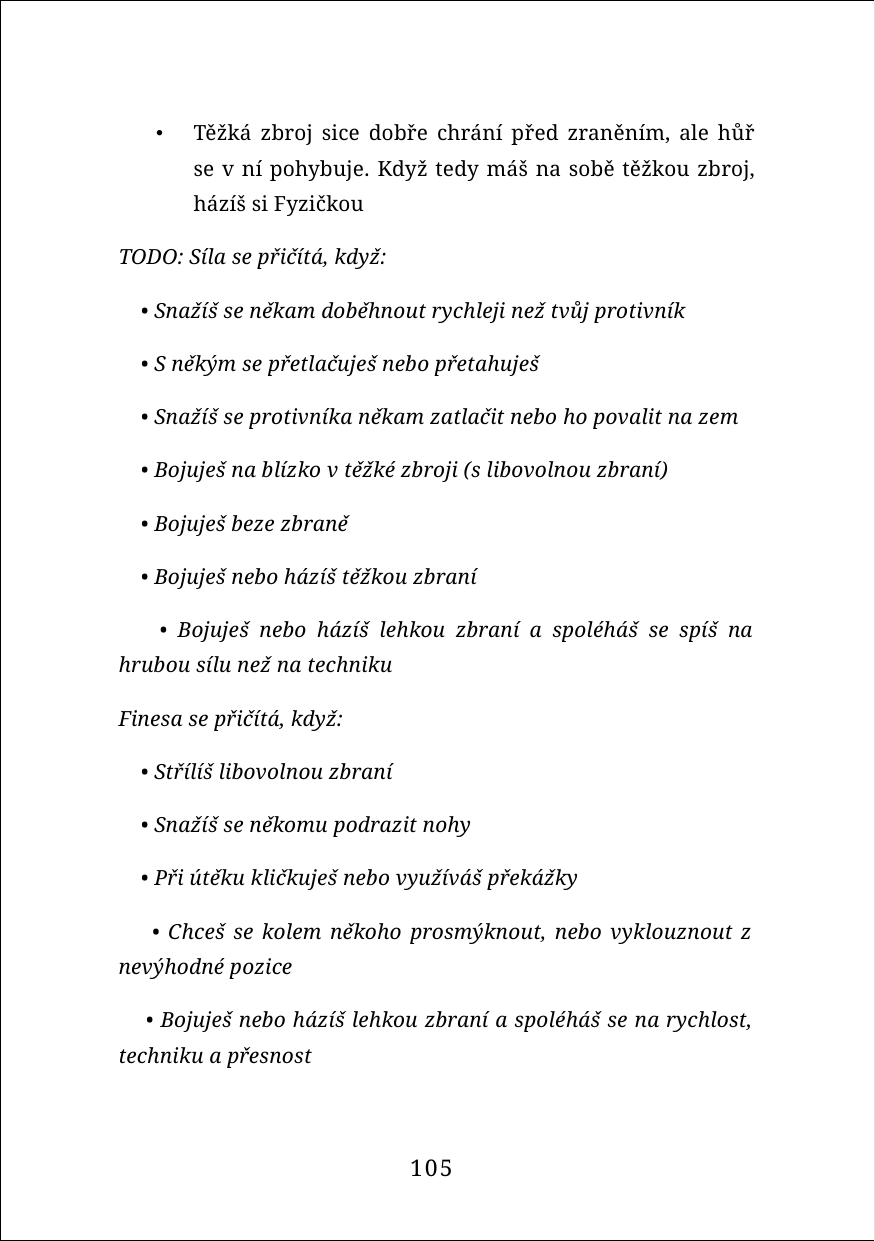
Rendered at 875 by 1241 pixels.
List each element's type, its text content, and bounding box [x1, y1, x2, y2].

text • Snažíš se protivníka někam zatlačit nebo ho povalit na zem [118, 402, 756, 431]
text Finesa se přičítá, když: [118, 704, 756, 732]
text • Bojuješ nebo házíš lehkou zbraní a spoléháš se spíš na hrubou sílu než na techniku [118, 615, 756, 679]
text • Bojuješ nebo házíš lehkou zbraní a spoléháš se na rychlost, techniku a přesnost [118, 1006, 756, 1069]
list Těžká zbroj sice dobře chrání před zraněním, ale hůř se v ní pohybuje. Když tedy máš na sobě těžkou zbroj, házíš si Fyzičkou [156, 118, 756, 218]
text • Snažíš se někam doběhnout rychleji než tvůj protivník [118, 296, 756, 324]
text TODO: Síla se přičítá, když: [118, 242, 756, 271]
text • Při útěku kličkuješ nebo využíváš překážky [118, 863, 756, 892]
text • Snažíš se někomu podrazit nohy [118, 810, 756, 839]
text • Střílíš libovolnou zbraní [118, 757, 756, 786]
text • Bojuješ nebo házíš těžkou zbraní [118, 562, 756, 590]
text • Chceš se kolem někoho prosmýknout, nebo vyklouznout z nevýhodné pozice [118, 917, 756, 981]
text • S někým se přetlačuješ nebo přetahuješ [118, 349, 756, 377]
text • Bojuješ na blízko v těžké zbroji (s libovolnou zbraní) [118, 455, 756, 484]
text • Bojuješ beze zbraně [118, 509, 756, 537]
